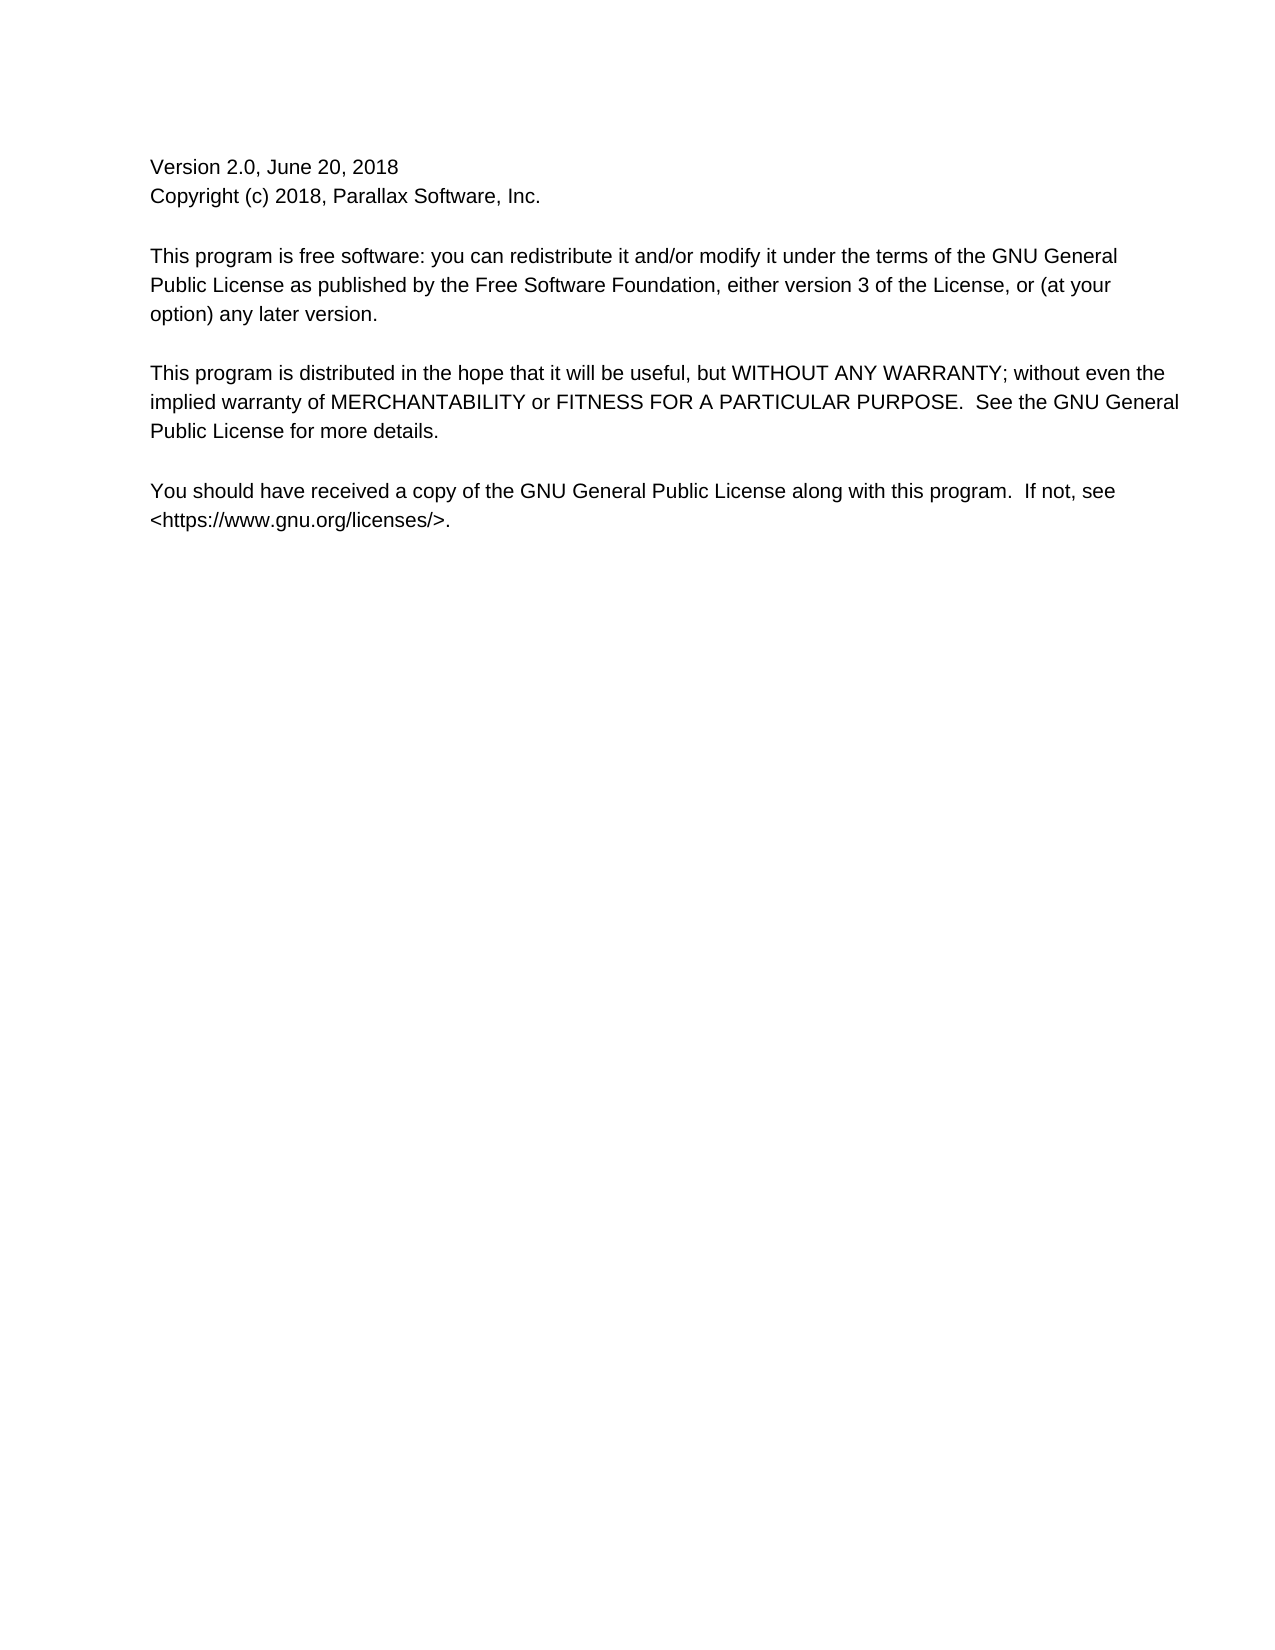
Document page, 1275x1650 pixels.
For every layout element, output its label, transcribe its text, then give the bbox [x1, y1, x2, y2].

text You should have received a copy of the GNU General Public License along with this program. If not, see <https://www.gnu.org/licenses/>. [150, 473, 1180, 532]
text This program is free software: you can redistribute it and/or modify it under the terms of the GNU General Public License as published by the Free Software Foundation, either version 3 of the License, or (at your option) any later version. [150, 238, 1180, 326]
text This program is distributed in the hope that it will be useful, but WITHOUT ANY WARRANTY; without even the implied warranty of MERCHANTABILITY or FITNESS FOR A PARTICULAR PURPOSE. See the GNU General Public License for more details. [150, 356, 1180, 443]
text Version 2.0, June 20, 2018 Copyright (c) 2018, Parallax Software, Inc. [150, 150, 1180, 208]
